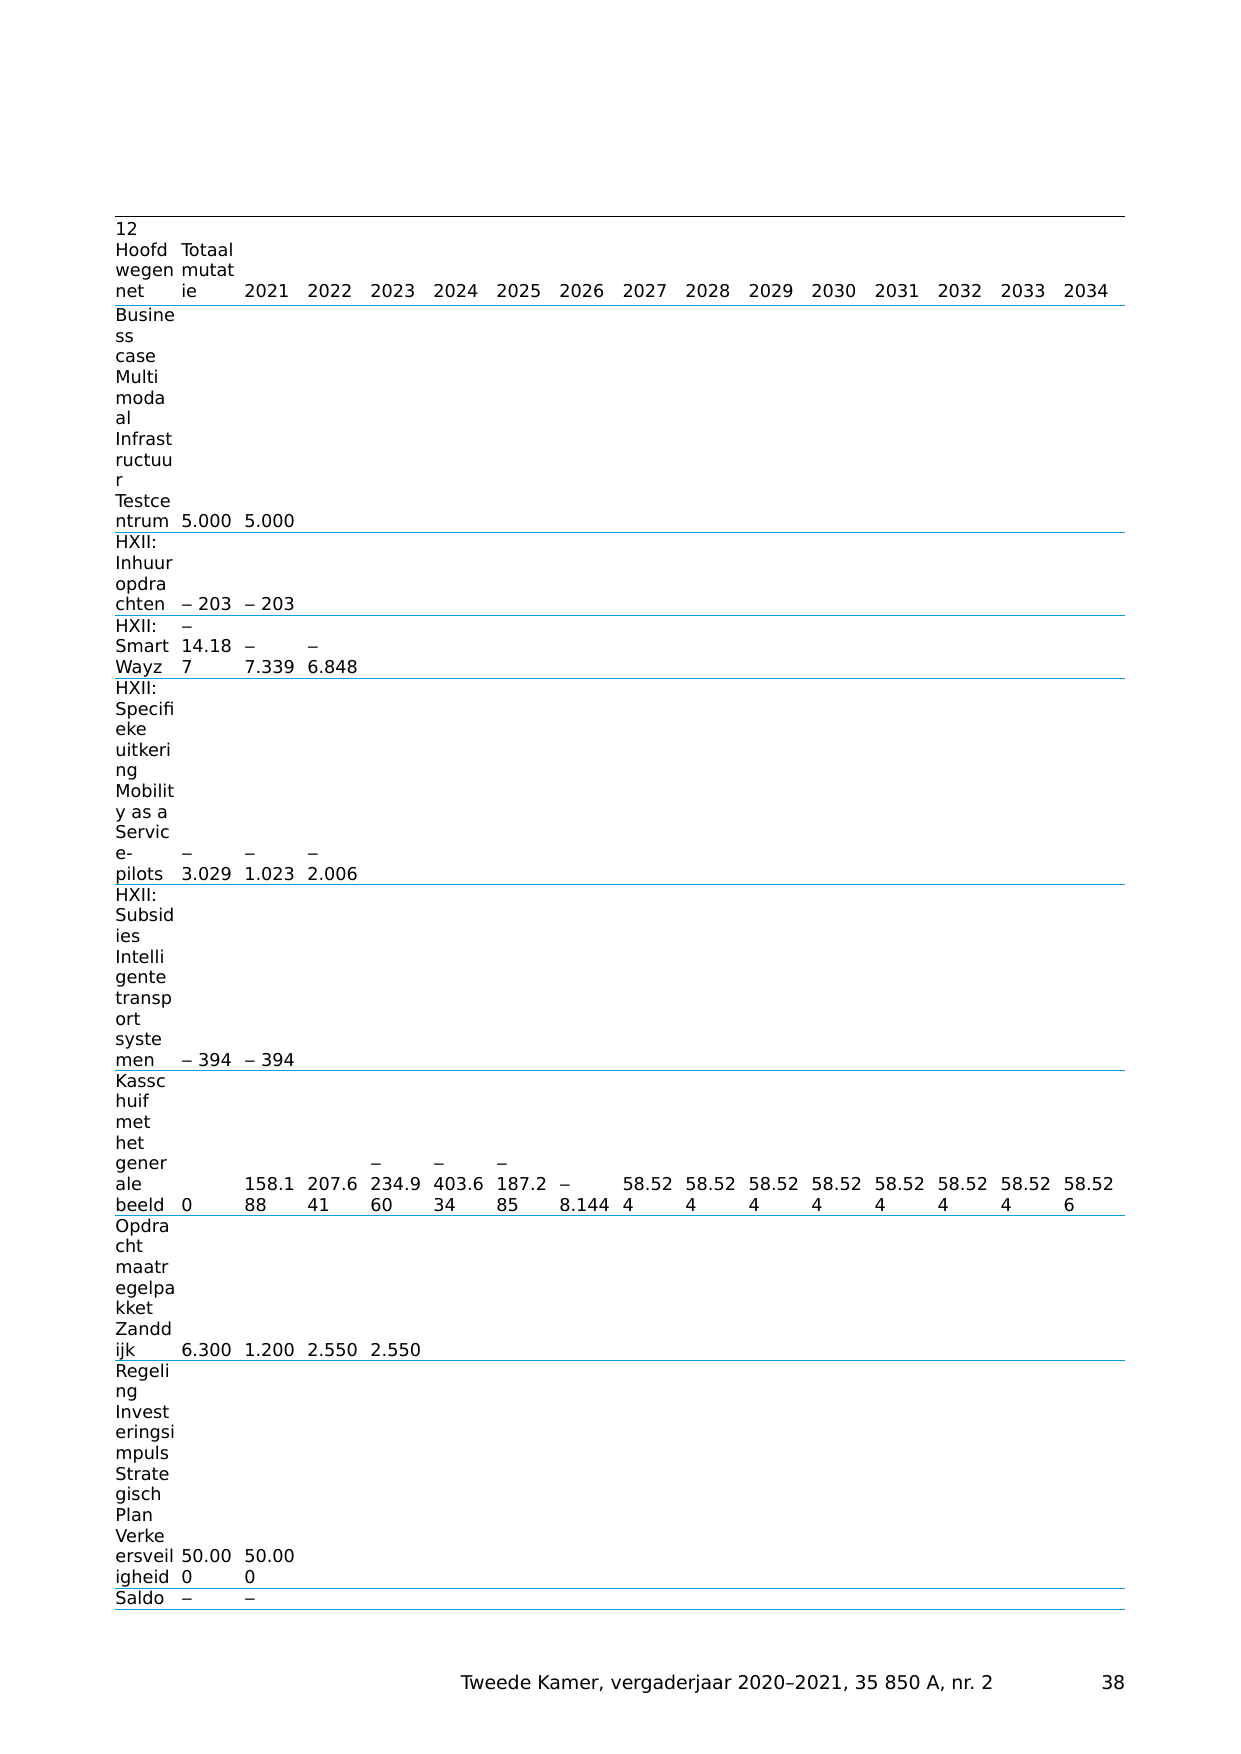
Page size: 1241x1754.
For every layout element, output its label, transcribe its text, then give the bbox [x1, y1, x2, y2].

table_cell [556, 679, 619, 884]
table_cell ‒ 187.285 [493, 1071, 556, 1215]
table_cell 2027 [619, 217, 682, 304]
table_cell [682, 885, 745, 1070]
table_cell 2026 [556, 217, 619, 304]
table_cell [367, 306, 430, 532]
table_cell [998, 679, 1060, 884]
table_cell [430, 533, 493, 615]
table_cell 0 [178, 1071, 241, 1215]
table_cell [430, 1216, 493, 1360]
table_header Tabel 11 Artikel 12 Hoofdwegennet (bedragen x € 1.000) [115, 191, 1125, 216]
table_cell [367, 885, 430, 1070]
table_cell Saldo [115, 1589, 178, 1609]
table_cell [430, 885, 493, 1070]
table_cell [934, 885, 997, 1070]
table_cell 2033 [998, 217, 1060, 304]
table_cell ‒ 394 [241, 885, 304, 1070]
table_cell [430, 306, 493, 532]
table_cell [493, 533, 556, 615]
table_cell [745, 1361, 808, 1587]
table_cell [556, 1589, 619, 1609]
table_cell [493, 616, 556, 677]
table_cell [1060, 306, 1125, 532]
table_cell [682, 533, 745, 615]
table_cell [998, 1589, 1060, 1609]
table_cell [808, 616, 871, 677]
table_cell HXII: Specifieke uitkering Mobility as a Service-pilots [115, 679, 178, 884]
table_cell 158.188 [241, 1071, 304, 1215]
table_cell ‒ 1.023 [241, 679, 304, 884]
table_cell 2028 [682, 217, 745, 304]
table_cell [934, 1361, 997, 1587]
table_cell 2034 [1060, 217, 1125, 304]
table_cell ‒ 7.339 [241, 616, 304, 677]
table_cell [367, 679, 430, 884]
table_cell [1060, 616, 1125, 677]
table_cell [1060, 1216, 1125, 1360]
table_cell [619, 616, 682, 677]
table_cell Business case Multimodaal Infrastructuur Testcentrum [115, 306, 178, 532]
table_cell ‒ 3.029 [178, 679, 241, 884]
table_cell [556, 306, 619, 532]
table_cell Regeling Investeringsimpuls Strategisch Plan Verkeersveiligheid [115, 1361, 178, 1587]
table_cell 1.200 [241, 1216, 304, 1360]
table_cell [934, 1216, 997, 1360]
table_cell ‒ 394 [178, 885, 241, 1070]
table_cell [808, 679, 871, 884]
table_cell 2022 [304, 217, 367, 304]
table_cell [745, 533, 808, 615]
table_cell [1060, 1361, 1125, 1587]
table_cell 2029 [745, 217, 808, 304]
table_cell [1060, 533, 1125, 615]
table_cell [682, 306, 745, 532]
table_cell 58.526 [1060, 1071, 1125, 1215]
table_cell [1060, 885, 1125, 1070]
table_cell ‒ 203 [241, 533, 304, 615]
table_cell [1060, 679, 1125, 884]
table_cell 58.524 [745, 1071, 808, 1215]
table_cell [556, 1361, 619, 1587]
table_cell [619, 1361, 682, 1587]
table_cell [682, 1589, 745, 1609]
table_cell Totaal mutatie [178, 217, 241, 304]
table_cell [367, 1361, 430, 1587]
table_cell [934, 616, 997, 677]
table_cell [745, 885, 808, 1070]
table_cell [430, 1589, 493, 1609]
table_cell [808, 306, 871, 532]
table_cell 50.000 [241, 1361, 304, 1587]
table_cell [304, 1361, 367, 1587]
table_cell [998, 306, 1060, 532]
table_cell Opdracht maatregelpakket Zanddijk [115, 1216, 178, 1360]
table_cell [1060, 1589, 1125, 1609]
table_cell [304, 306, 367, 532]
table_cell 2025 [493, 217, 556, 304]
table_cell 58.524 [998, 1071, 1060, 1215]
table_cell [871, 1589, 934, 1609]
table_cell [871, 306, 934, 532]
table_cell [871, 616, 934, 677]
table_cell 2032 [934, 217, 997, 304]
table_cell HXII: Inhuuropdrachten [115, 533, 178, 615]
table_cell [619, 1216, 682, 1360]
table_cell 2021 [241, 217, 304, 304]
table_cell [304, 1589, 367, 1609]
table_cell HXII: SmartWayz [115, 616, 178, 677]
table_cell [934, 533, 997, 615]
table_cell [682, 679, 745, 884]
table_cell [304, 533, 367, 615]
table_cell ‒ 234.960 [367, 1071, 430, 1215]
table_cell 207.641 [304, 1071, 367, 1215]
table_cell ‒ [241, 1589, 304, 1609]
table_cell [493, 306, 556, 532]
table_cell [808, 533, 871, 615]
table_cell [934, 679, 997, 884]
table_cell [745, 616, 808, 677]
table_cell 12 Hoofdwegennet [115, 217, 178, 304]
table_cell [556, 1216, 619, 1360]
table_cell [745, 1216, 808, 1360]
table_cell [808, 1589, 871, 1609]
table_cell 58.524 [619, 1071, 682, 1215]
table_cell [998, 616, 1060, 677]
table_cell [556, 616, 619, 677]
table_cell 2.550 [367, 1216, 430, 1360]
table_cell [871, 1361, 934, 1587]
table_cell [871, 885, 934, 1070]
table_cell [808, 1216, 871, 1360]
table_cell [493, 679, 556, 884]
table_cell [808, 1361, 871, 1587]
table_cell [556, 533, 619, 615]
table_cell [367, 533, 430, 615]
table_cell 58.524 [871, 1071, 934, 1215]
table_cell 58.524 [682, 1071, 745, 1215]
table_cell HXII: Subsidies Intelligente transport systemen [115, 885, 178, 1070]
table_cell [430, 1361, 493, 1587]
table_cell ‒ 6.848 [304, 616, 367, 677]
table_cell [682, 1216, 745, 1360]
table_cell [619, 306, 682, 532]
table_cell [493, 1361, 556, 1587]
table_cell 2030 [808, 217, 871, 304]
table_cell [998, 1216, 1060, 1360]
table_cell 2.550 [304, 1216, 367, 1360]
table_cell [430, 616, 493, 677]
table_cell [619, 533, 682, 615]
table_cell [493, 1216, 556, 1360]
table_cell [998, 1361, 1060, 1587]
table_cell [367, 616, 430, 677]
table_cell [493, 885, 556, 1070]
table_cell [430, 679, 493, 884]
table_cell 50.000 [178, 1361, 241, 1587]
table_cell [304, 885, 367, 1070]
table_cell [934, 1589, 997, 1609]
table_cell [619, 679, 682, 884]
table_cell [745, 306, 808, 532]
table_cell ‒ 203 [178, 533, 241, 615]
table_cell [871, 1216, 934, 1360]
table_cell [745, 679, 808, 884]
table_cell 58.524 [934, 1071, 997, 1215]
table_cell [998, 885, 1060, 1070]
table_cell ‒ 8.144 [556, 1071, 619, 1215]
table_cell [619, 1589, 682, 1609]
table_cell [871, 533, 934, 615]
table_cell [682, 616, 745, 677]
table_cell 5.000 [241, 306, 304, 532]
table_cell ‒ [178, 1589, 241, 1609]
table_cell [367, 1589, 430, 1609]
table_cell [808, 885, 871, 1070]
table_cell [998, 533, 1060, 615]
table_cell 2024 [430, 217, 493, 304]
table_cell ‒ 2.006 [304, 679, 367, 884]
table_cell [682, 1361, 745, 1587]
table_cell Kasschuif met het generale beeld [115, 1071, 178, 1215]
table_cell 58.524 [808, 1071, 871, 1215]
table_cell 5.000 [178, 306, 241, 532]
table_cell 2031 [871, 217, 934, 304]
table_cell [556, 885, 619, 1070]
table_cell 6.300 [178, 1216, 241, 1360]
table_cell ‒ 403.634 [430, 1071, 493, 1215]
table_cell [745, 1589, 808, 1609]
table_cell [871, 679, 934, 884]
table_cell [619, 885, 682, 1070]
table_cell [493, 1589, 556, 1609]
table_cell 2023 [367, 217, 430, 304]
table_cell [934, 306, 997, 532]
table_cell ‒ 14.187 [178, 616, 241, 677]
